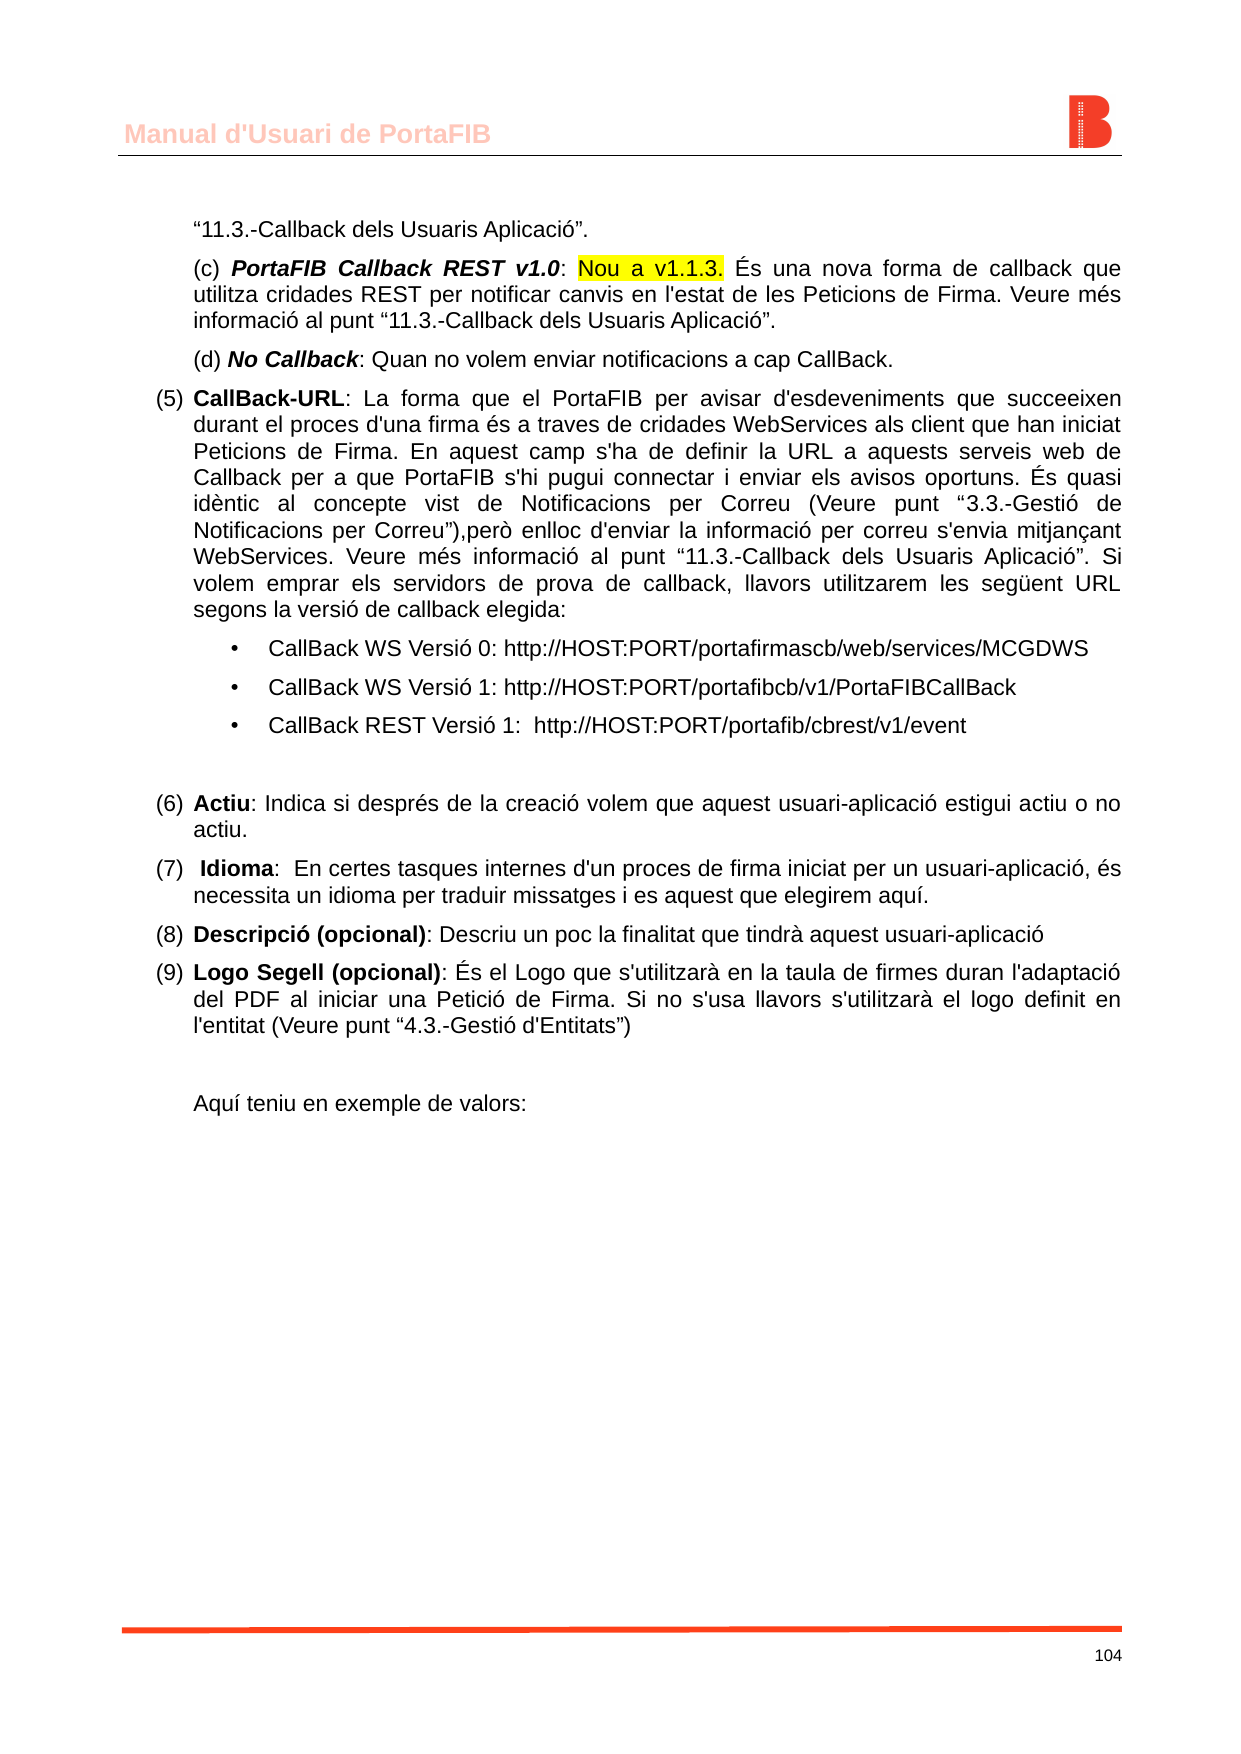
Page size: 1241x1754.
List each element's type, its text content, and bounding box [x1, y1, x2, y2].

list CallBack-URL: La forma que el PortaFIB per avisar d'esdeveniments que succeeixen durant el proces d'una firma és a traves de cridades WebServices als client que han iniciat Peticions de Firma. En aquest camp s'ha de definir la URL a aquests serveis web de Callback per a que PortaFIB s'hi pugui connectar i enviar els avisos oportuns. És quasi idèntic al concepte vist de Notificacions per Correu (Veure punt “3.3.-Gestió de Notificacions per Correu”),però enlloc d'enviar la informació per correu s'envia mitjançant WebServices. Veure més informació al punt “11.3.-Callback dels Usuaris Aplicació”. Si volem emprar els servidors de prova de callback, llavors utilitzarem les següent URL segons la versió de callback elegida: [156, 385, 1122, 622]
list “11.3.-Callback dels Usuaris Aplicació”. [156, 216, 1122, 242]
list Descripció (opcional): Descriu un poc la finalitat que tindrà aquest usuari-aplicació [156, 921, 1122, 947]
list CallBack WS Versió 1: http://HOST:PORT/portafibcb/v1/PortaFIBCallBack [231, 673, 1122, 700]
list Logo Segell (opcional): És el Logo que s'utilitzarà en la taula de firmes duran l'adaptació del PDF al iniciar una Petició de Firma. Si no s'usa llavors s'utilitzarà el logo definit en l'entitat (Veure punt “4.3.-Gestió d'Entitats”) [156, 959, 1122, 1038]
list CallBack REST Versió 1: http://HOST:PORT/portafib/cbrest/v1/event [231, 712, 1122, 739]
list CallBack WS Versió 0: http://HOST:PORT/portafirmascb/web/services/MCGDWS [231, 635, 1122, 661]
list Idioma: En certes tasques internes d'un proces de firma iniciat per un usuari-aplicació, és necessita un idioma per traduir missatges i es aquest que elegirem aquí. [156, 855, 1122, 908]
list Actiu: Indica si després de la creació volem que aquest usuari-aplicació estigui actiu o no actiu. [156, 790, 1122, 843]
picture [1063, 94, 1117, 150]
list (d) No Callback: Quan no volem enviar notificacions a cap CallBack. [156, 346, 1122, 372]
text Aquí teniu en exemple de valors: [118, 1090, 1122, 1116]
list (c) PortaFIB Callback REST v1.0: Nou a v1.1.3. És una nova forma de callback que utilitza cridades REST per notificar canvis en l'estat de les Peticions de Firma. Veure més informació al punt “11.3.-Callback dels Usuaris Aplicació”. [156, 254, 1122, 334]
